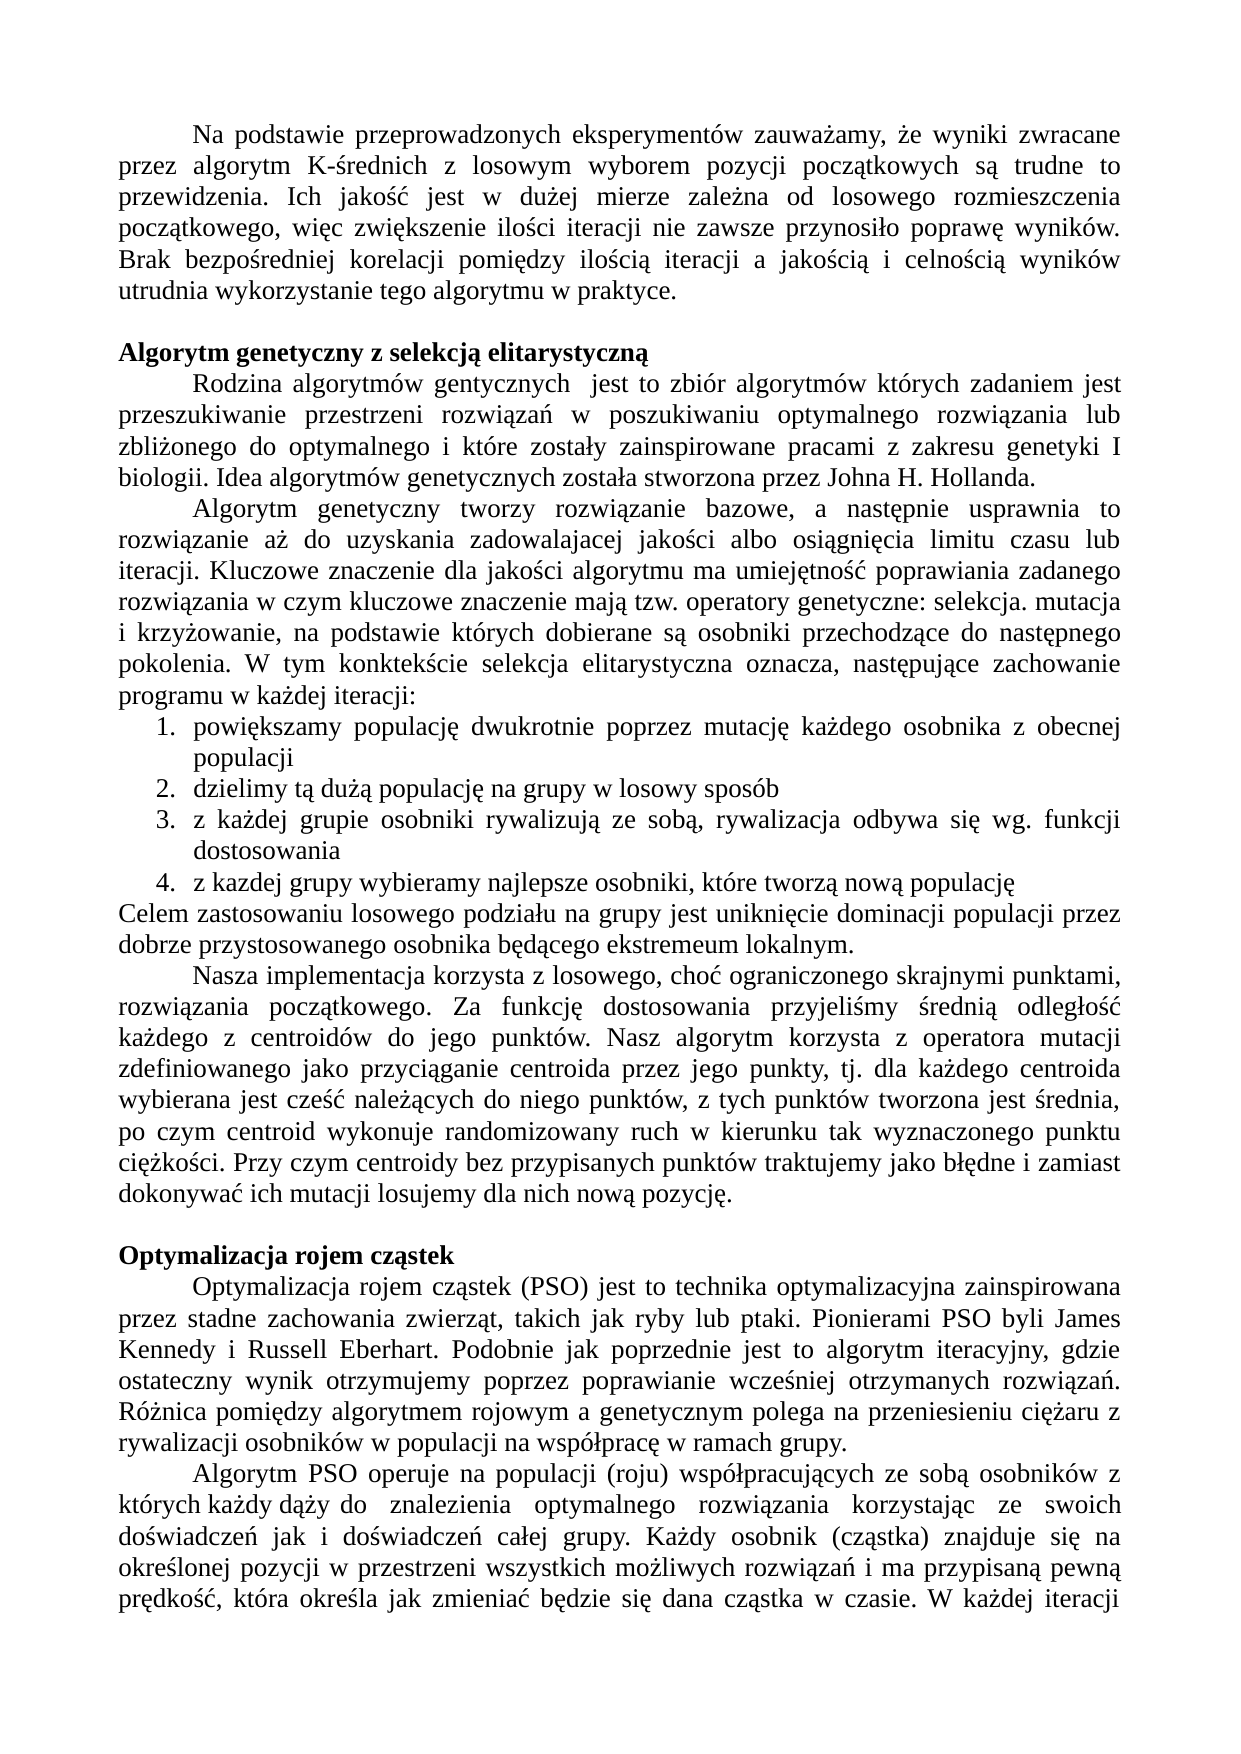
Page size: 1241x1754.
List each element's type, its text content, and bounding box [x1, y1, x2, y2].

text Algorytm genetyczny tworzy rozwiązanie bazowe, a następnie usprawnia to rozwiązanie aż do uzyskania zadowalajacej jakości albo osiągnięcia limitu czasu lub iteracji. Kluczowe znaczenie dla jakości algorytmu ma umiejętność poprawiania zadanego rozwiązania w czym kluczowe znaczenie mają tzw. operatory genetyczne: selekcja. mutacja i krzyżowanie, na podstawie których dobierane są osobniki przechodzące do następnego pokolenia. W tym konktekście selekcja elitarystyczna oznacza, następujące zachowanie programu w każdej iteracji: [118, 492, 1122, 710]
list dzielimy tą dużą populację na grupy w losowy sposób [156, 772, 1122, 803]
text Optymalizacja rojem cząstek (PSO) jest to technika optymalizacyjna zainspirowana przez stadne zachowania zwierząt, takich jak ryby lub ptaki. Pionierami PSO byli James Kennedy i Russell Eberhart. Podobnie jak poprzednie jest to algorytm iteracyjny, gdzie ostateczny wynik otrzymujemy poprzez poprawianie wcześniej otrzymanych rozwiązań. Różnica pomiędzy algorytmem rojowym a genetycznym polega na przeniesieniu ciężaru z rywalizacji osobników w populacji na współpracę w ramach grupy. [118, 1271, 1122, 1457]
text Celem zastosowaniu losowego podziału na grupy jest uniknięcie dominacji populacji przez dobrze przystosowanego osobnika będącego ekstremeum lokalnym. [118, 897, 1122, 959]
text Nasza implementacja korzysta z losowego, choć ograniczonego skrajnymi punktami, rozwiązania początkowego. Za funkcję dostosowania przyjeliśmy średnią odległość każdego z centroidów do jego punktów. Nasz algorytm korzysta z operatora mutacji zdefiniowanego jako przyciąganie centroida przez jego punkty, tj. dla każdego centroida wybierana jest cześć należących do niego punktów, z tych punktów tworzona jest średnia, po czym centroid wykonuje randomizowany ruch w kierunku tak wyznaczonego punktu ciężkości. Przy czym centroidy bez przypisanych punktów traktujemy jako błędne i zamiast dokonywać ich mutacji losujemy dla nich nową pozycję. [118, 959, 1122, 1208]
list z każdej grupie osobniki rywalizują ze sobą, rywalizacja odbywa się wg. funkcji dostosowania [156, 803, 1122, 866]
text Algorytm PSO operuje na populacji (roju) współpracujących ze sobą osobników z których każdy dąży do znalezienia optymalnego rozwiązania korzystając ze swoich doświadczeń jak i doświadczeń całej grupy. Każdy osobnik (cząstka) znajduje się na określonej pozycji w przestrzeni wszystkich możliwych rozwiązań i ma przypisaną pewną prędkość, która określa jak zmieniać będzie się dana cząstka w czasie. W każdej iteracji [118, 1457, 1122, 1613]
list z kazdej grupy wybieramy najlepsze osobniki, które tworzą nową populację [156, 866, 1122, 897]
text Algorytm genetyczny z selekcją elitarystyczną [118, 336, 1122, 367]
text Na podstawie przeprowadzonych eksperymentów zauważamy, że wyniki zwracane przez algorytm K-średnich z losowym wyborem pozycji początkowych są trudne to przewidzenia. Ich jakość jest w dużej mierze zależna od losowego rozmieszczenia początkowego, więc zwiększenie ilości iteracji nie zawsze przynosiło poprawę wyników. Brak bezpośredniej korelacji pomiędzy ilością iteracji a jakością i celnością wyników utrudnia wykorzystanie tego algorytmu w praktyce. [118, 118, 1122, 305]
text Rodzina algorytmów gentycznych jest to zbiór algorytmów których zadaniem jest przeszukiwanie przestrzeni rozwiązań w poszukiwaniu optymalnego rozwiązania lub zbliżonego do optymalnego i które zostały zainspirowane pracami z zakresu genetyki I biologii. Idea algorytmów genetycznych została stworzona przez Johna H. Hollanda. [118, 367, 1122, 492]
list powiększamy populację dwukrotnie poprzez mutację każdego osobnika z obecnej populacji [156, 710, 1122, 772]
text Optymalizacja rojem cząstek [118, 1239, 1122, 1271]
